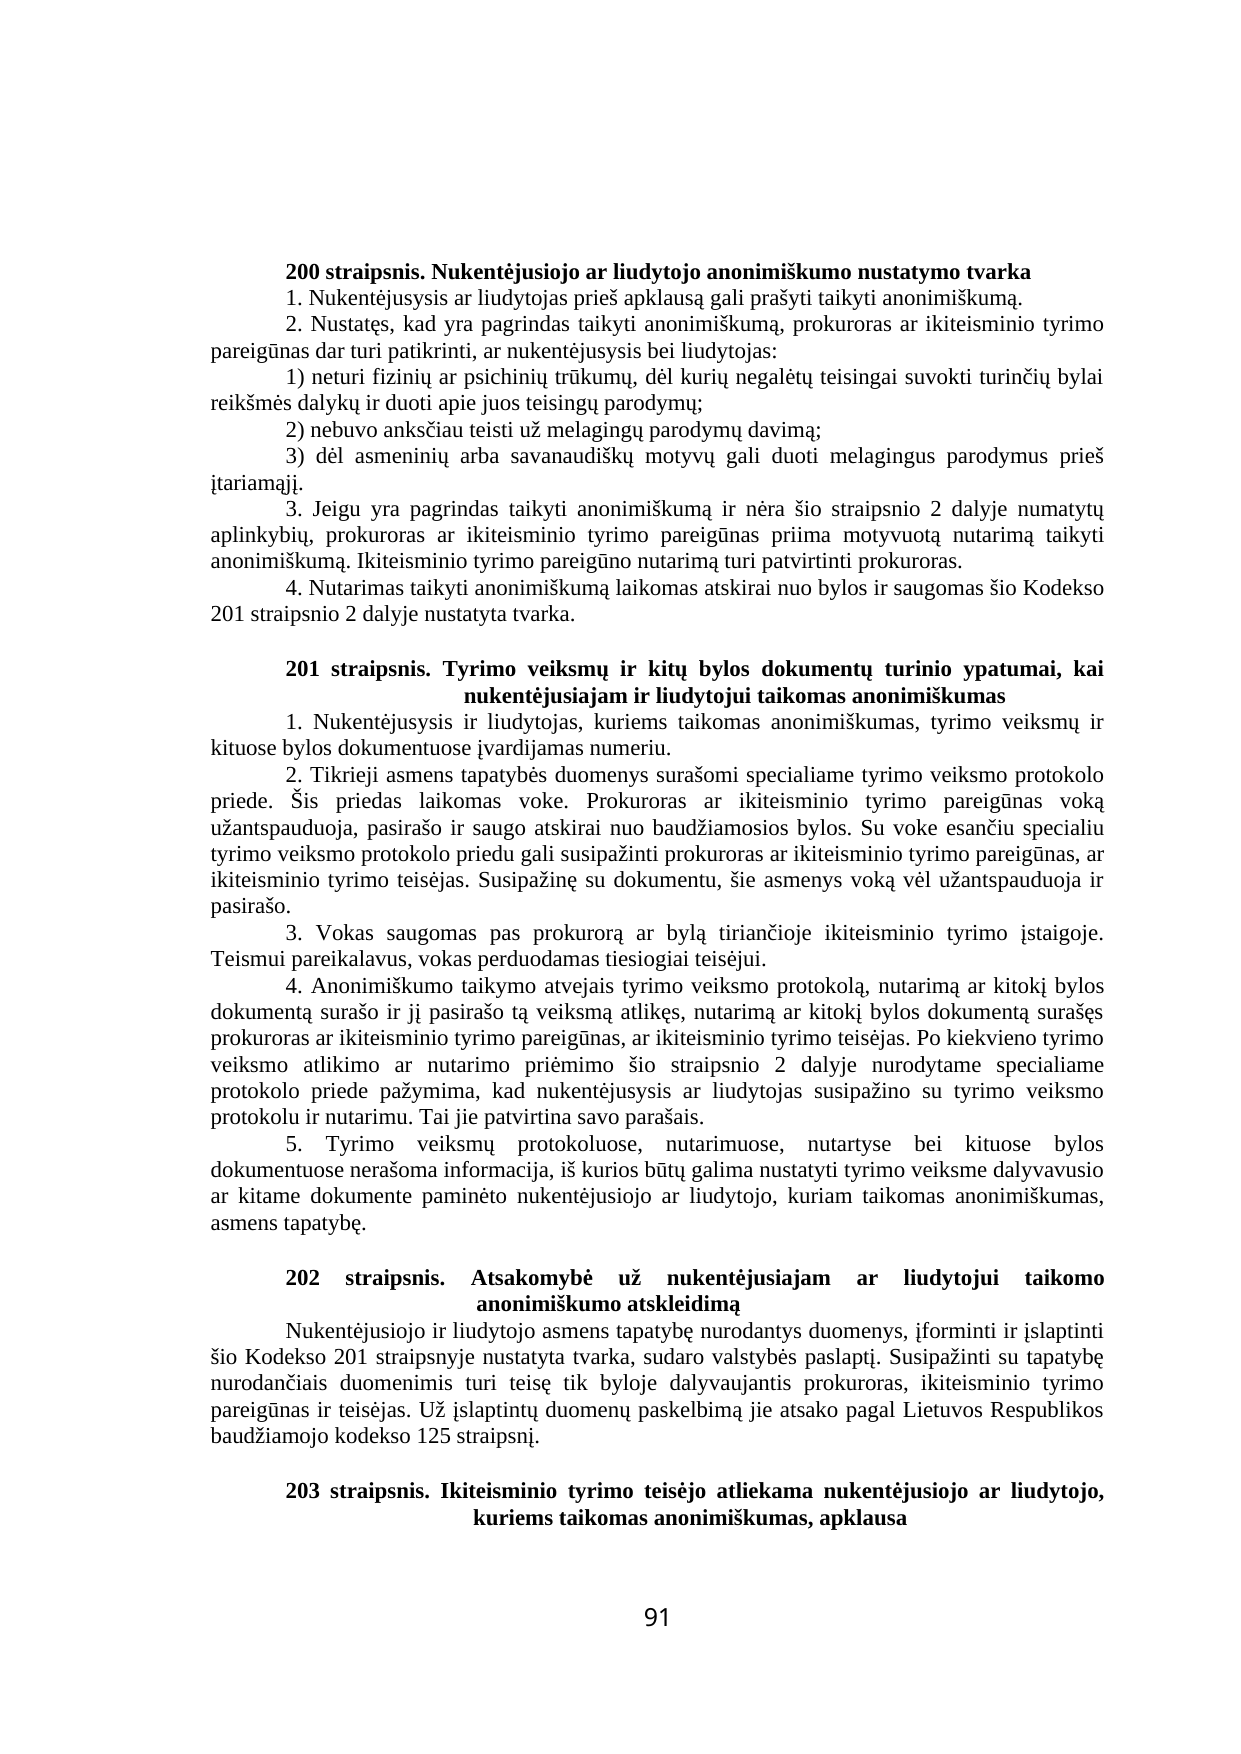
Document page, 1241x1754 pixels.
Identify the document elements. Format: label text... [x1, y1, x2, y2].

text 5. Tyrimo veiksmų protokoluose, nutarimuose, nutartyse bei kituose bylos dokumentuose nerašoma informacija, iš kurios būtų galima nustatyti tyrimo veiksme dalyvavusio ar kitame dokumente paminėto nukentėjusiojo ar liudytojo, kuriam taikomas anonimiškumas, asmens tapatybę. [210, 1130, 1105, 1235]
text 203 straipsnis. Ikiteisminio tyrimo teisėjo atliekama nukentėjusiojo ar liudytojo, kuriems taikomas anonimiškumas, apklausa [285, 1477, 1105, 1530]
text 2) nebuvo anksčiau teisti už melagingų parodymų davimą; [210, 416, 1105, 442]
text 1. Nukentėjusysis ar liudytojas prieš apklausą gali prašyti taikyti anonimiškumą. [210, 284, 1105, 310]
text 4. Anonimiškumo taikymo atvejais tyrimo veiksmo protokolą, nutarimą ar kitokį bylos dokumentą surašo ir jį pasirašo tą veiksmą atlikęs, nutarimą ar kitokį bylos dokumentą surašęs prokuroras ar ikiteisminio tyrimo pareigūnas, ar ikiteisminio tyrimo teisėjas. Po kiekvieno tyrimo veiksmo atlikimo ar nutarimo priėmimo šio straipsnio 2 dalyje nurodytame specialiame protokolo priede pažymima, kad nukentėjusysis ar liudytojas susipažino su tyrimo veiksmo protokolu ir nutarimu. Tai jie patvirtina savo parašais. [210, 972, 1105, 1130]
text 3) dėl asmeninių arba savanaudiškų motyvų gali duoti melagingus parodymus prieš įtariamąjį. [210, 442, 1105, 495]
text 3. Vokas saugomas pas prokurorą ar bylą tiriančioje ikiteisminio tyrimo įstaigoje. Teismui pareikalavus, vokas perduodamas tiesiogiai teisėjui. [210, 919, 1105, 972]
text 200 straipsnis. Nukentėjusiojo ar liudytojo anonimiškumo nustatymo tvarka [285, 258, 1105, 284]
text 3. Jeigu yra pagrindas taikyti anonimiškumą ir nėra šio straipsnio 2 dalyje numatytų aplinkybių, prokuroras ar ikiteisminio tyrimo pareigūnas priima motyvuotą nutarimą taikyti anonimiškumą. Ikiteisminio tyrimo pareigūno nutarimą turi patvirtinti prokuroras. [210, 495, 1105, 574]
text 202 straipsnis. Atsakomybė už nukentėjusiajam ar liudytojui taikomo anonimiškumo atskleidimą [285, 1264, 1105, 1317]
text 2. Nustatęs, kad yra pagrindas taikyti anonimiškumą, prokuroras ar ikiteisminio tyrimo pareigūnas dar turi patikrinti, ar nukentėjusysis bei liudytojas: [210, 310, 1105, 363]
text Nukentėjusiojo ir liudytojo asmens tapatybę nurodantys duomenys, įforminti ir įslaptinti šio Kodekso 201 straipsnyje nustatyta tvarka, sudaro valstybės paslaptį. Susipažinti su tapatybę nurodančiais duomenimis turi teisę tik byloje dalyvaujantis prokuroras, ikiteisminio tyrimo pareigūnas ir teisėjas. Už įslaptintų duomenų paskelbimą jie atsako pagal Lietuvos Respublikos baudžiamojo kodekso 125 straipsnį. [210, 1317, 1105, 1448]
text 1) neturi fizinių ar psichinių trūkumų, dėl kurių negalėtų teisingai suvokti turinčių bylai reikšmės dalykų ir duoti apie juos teisingų parodymų; [210, 363, 1105, 416]
text 201 straipsnis. Tyrimo veiksmų ir kitų bylos dokumentų turinio ypatumai, kai nukentėjusiajam ir liudytojui taikomas anonimiškumas [285, 655, 1105, 708]
text 1. Nukentėjusysis ir liudytojas, kuriems taikomas anonimiškumas, tyrimo veiksmų ir kituose bylos dokumentuose įvardijamas numeriu. [210, 708, 1105, 761]
text 2. Tikrieji asmens tapatybės duomenys surašomi specialiame tyrimo veiksmo protokolo priede. Šis priedas laikomas voke. Prokuroras ar ikiteisminio tyrimo pareigūnas voką užantspauduoja, pasirašo ir saugo atskirai nuo baudžiamosios bylos. Su voke esančiu specialiu tyrimo veiksmo protokolo priedu gali susipažinti prokuroras ar ikiteisminio tyrimo pareigūnas, ar ikiteisminio tyrimo teisėjas. Susipažinę su dokumentu, šie asmenys voką vėl užantspauduoja ir pasirašo. [210, 761, 1105, 919]
text 4. Nutarimas taikyti anonimiškumą laikomas atskirai nuo bylos ir saugomas šio Kodekso 201 straipsnio 2 dalyje nustatyta tvarka. [210, 574, 1105, 627]
